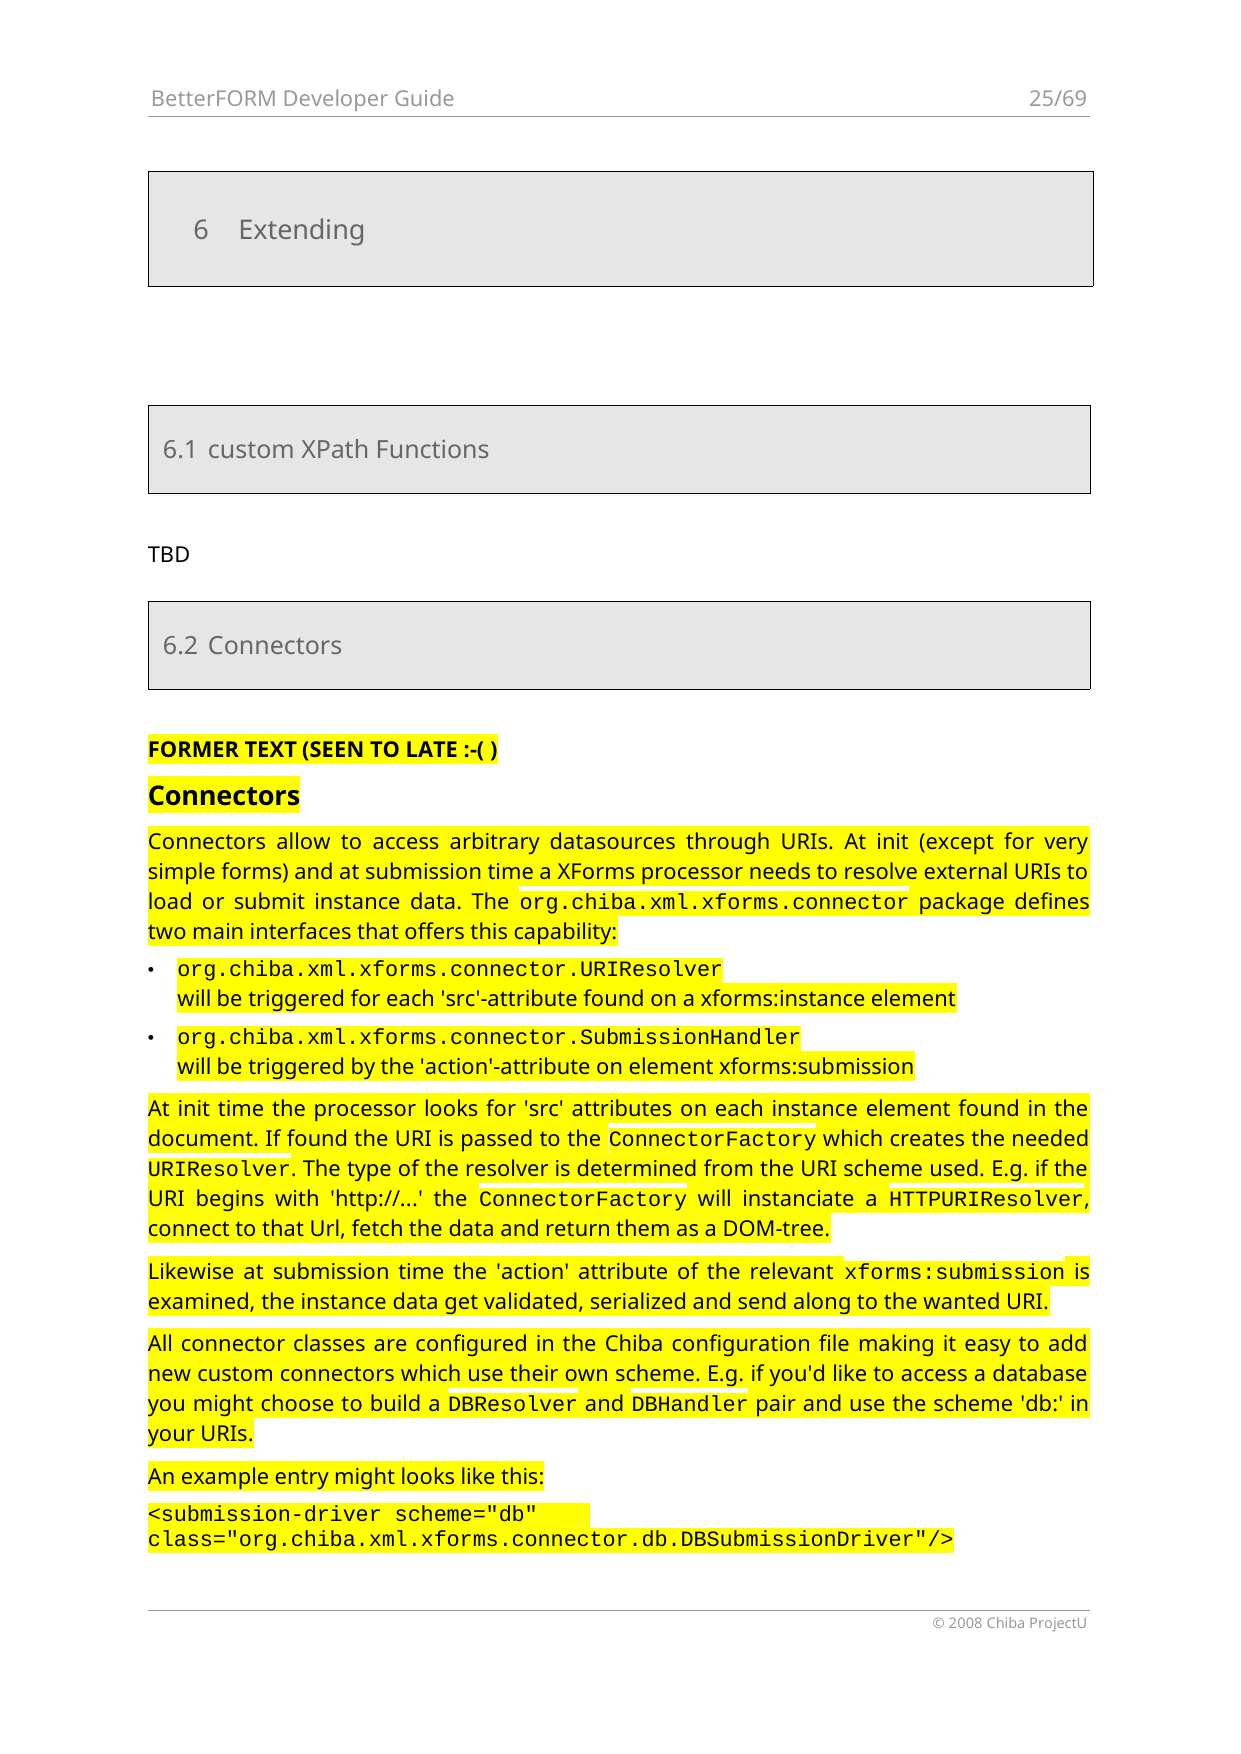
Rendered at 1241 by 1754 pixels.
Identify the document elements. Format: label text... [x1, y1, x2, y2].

text FORMER TEXT (SEEN TO LATE :-( ) [148, 734, 1090, 764]
text All connector classes are configured in the Chiba configuration file making it easy to add new custom connectors which use their own scheme. E.g. if you'd like to access a database you might choose to build a DBResolver and DBHandler pair and use the scheme 'db:' in your URIs. [148, 1328, 1090, 1448]
text An example entry might looks like this: [148, 1461, 1090, 1491]
subtitle custom XPath Functions [149, 406, 1090, 493]
text At init time the processor looks for 'src' attributes on each instance element found in the document. If found the URI is passed to the ConnectorFactory which creates the needed URIResolver. The type of the resolver is determined from the URI scheme used. E.g. if the URI begins with 'http://...' the ConnectorFactory will instanciate a HTTPURIResolver, connect to that Url, fetch the data and return them as a DOM-tree. [148, 1093, 1090, 1243]
text TBD [148, 539, 1090, 569]
text Likewise at submission time the 'action' attribute of the relevant xforms:submission is examined, the instance data get validated, serialized and send along to the wanted URI. [148, 1256, 1090, 1316]
list org.chiba.xml.xforms.connector.URIResolver will be triggered for each 'src'-attribute found on a xforms:instance element [148, 958, 1090, 1013]
subtitle Connectors [149, 602, 1090, 689]
text Connectors allow to access arbitrary datasources through URIs. At init (except for very simple forms) and at submission time a XForms processor needs to resolve external URIs to load or submit instance data. The org.chiba.xml.xforms.connector package defines two main interfaces that offers this capability: [148, 826, 1090, 946]
text Connectors [148, 776, 1090, 813]
text <submission-driver scheme="db" class="org.chiba.xml.xforms.connector.db.DBSubmissionDriver"/> [148, 1503, 1090, 1553]
list org.chiba.xml.xforms.connector.SubmissionHandler will be triggered by the 'action'-attribute on element xforms:submission [148, 1026, 1090, 1081]
subtitle Extending [149, 172, 1093, 286]
